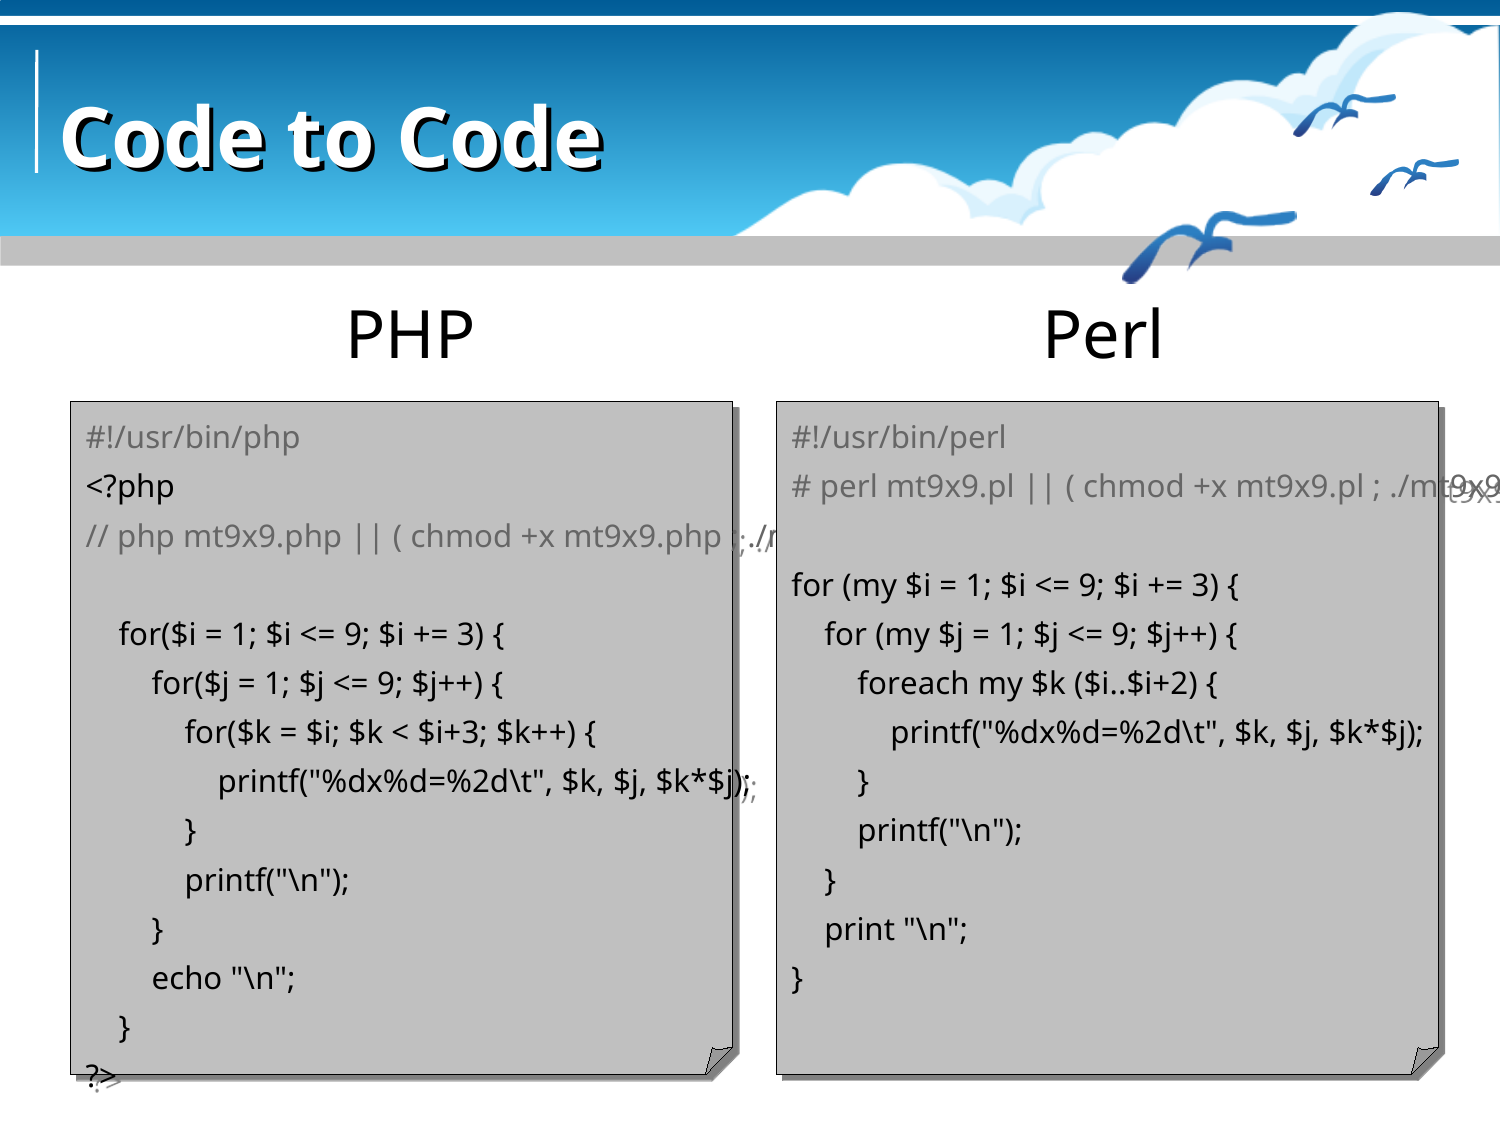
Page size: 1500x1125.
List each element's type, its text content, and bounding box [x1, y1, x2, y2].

picture [730, 12, 1500, 283]
text_box #!/usr/bin/perl # perl mt9x9.pl || ( chmod +x mt9x9.pl ; ./mt9x9.pl ) for (my $i = 1; $i <= 9; $i += 3) { for (my $j = 1; $j <= 9; $j++) { foreach my $k ($i..$i+2) { printf("%dx%d=%2d\t", $k, $j, $k*$j); } printf("\n"); } print "\n"; } [776, 401, 1439, 1075]
text_box Perl [1027, 283, 1300, 388]
text_box PHP [330, 283, 603, 388]
title Code to Code [59, 86, 1465, 186]
text_box #!/usr/bin/php <?php // php mt9x9.php || ( chmod +x mt9x9.php ; ./mt9x9.php ) for($i = 1; $i <= 9; $i += 3) { for($j = 1; $j <= 9; $j++) { for($k = $i; $k < $i+3; $k++) { printf("%dx%d=%2d\t", $k, $j, $k*$j); } printf("\n"); } echo "\n"; } ?> [70, 401, 733, 1075]
